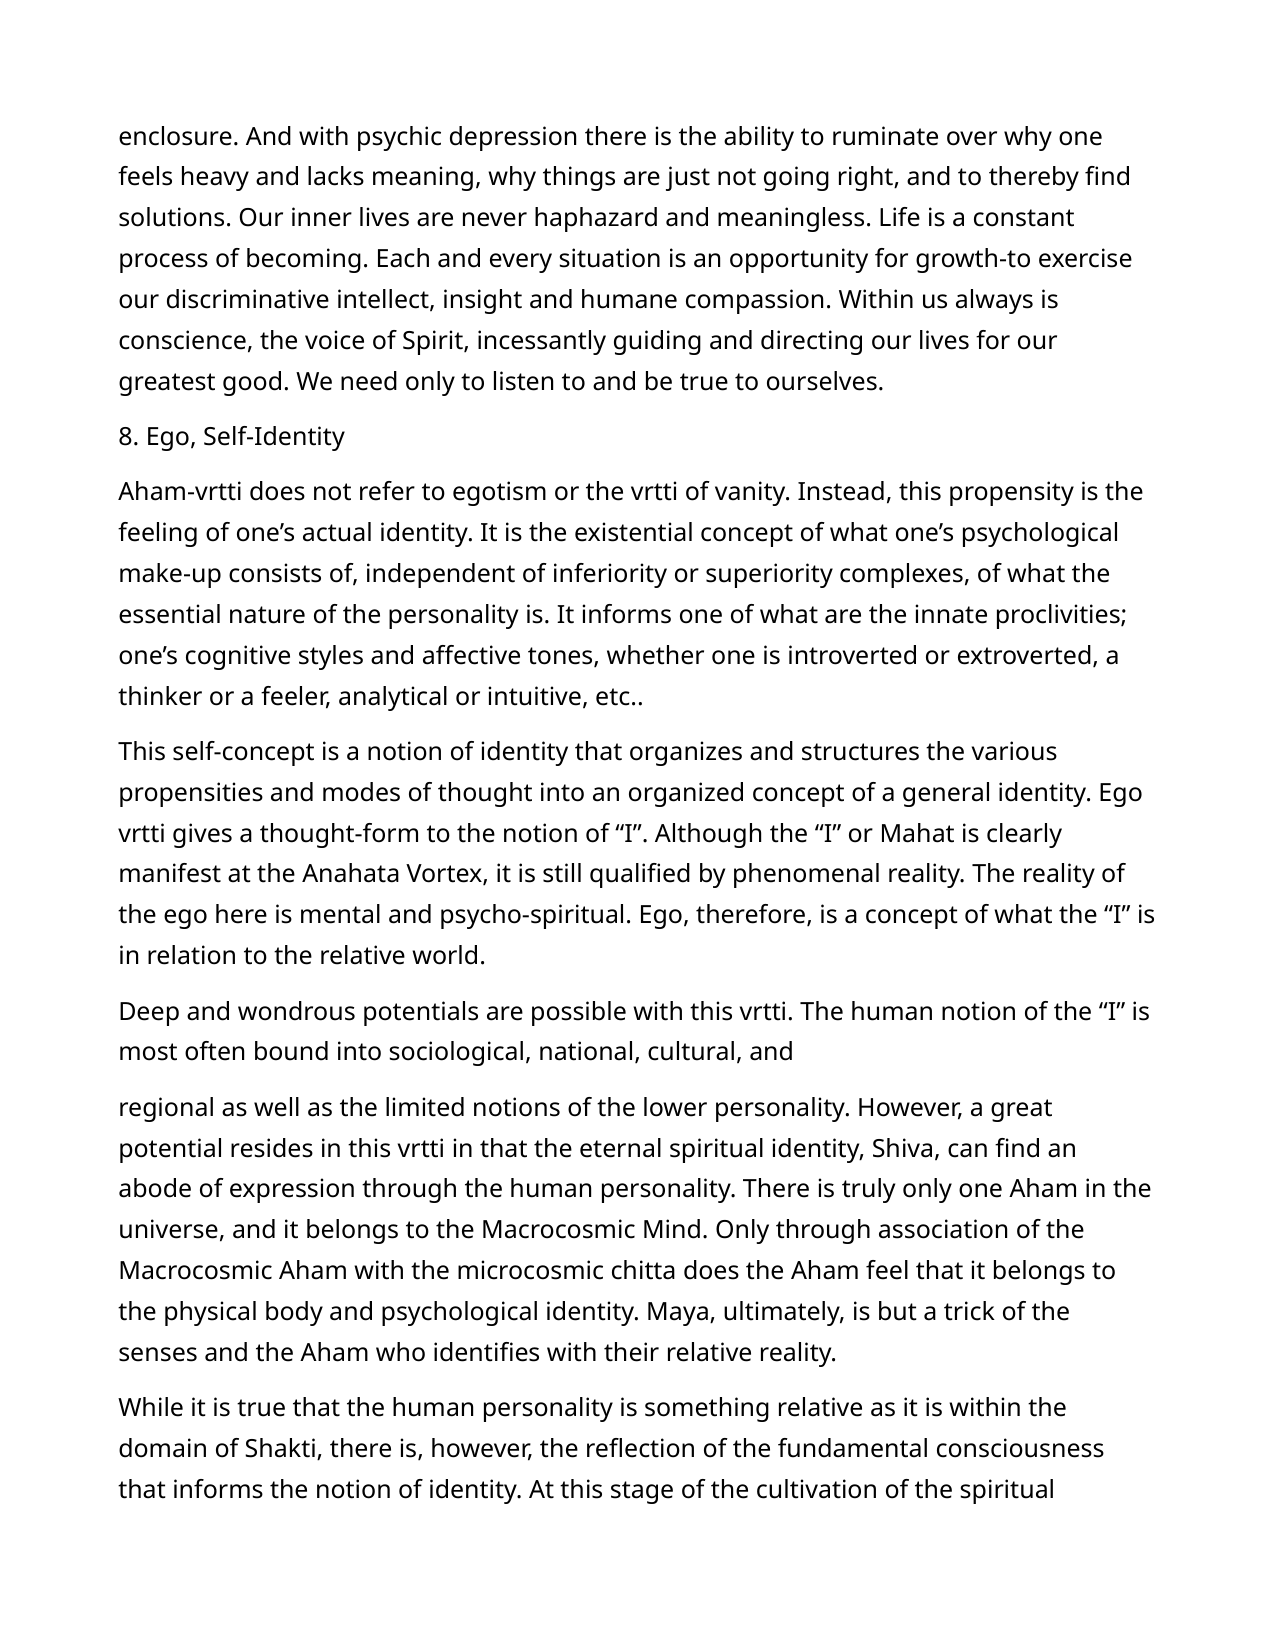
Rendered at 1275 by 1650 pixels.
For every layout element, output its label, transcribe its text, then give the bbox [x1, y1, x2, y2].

text This self-concept is a notion of identity that organizes and structures the various propensities and modes of thought into an organized concept of a general identity. Ego vrtti gives a thought-form to the notion of “I”. Although the “I” or Mahat is clearly manifest at the Anahata Vortex, it is still qualified by phenomenal reality. The reality of the ego here is mental and psycho-spiritual. Ego, therefore, is a concept of what the “I” is in relation to the relative world. [118, 733, 1157, 972]
text 8. Ego, Self-Identity [118, 418, 1157, 453]
text enclosure. And with psychic depression there is the ability to ruminate over why one feels heavy and lacks meaning, why things are just not going right, and to thereby find solutions. Our inner lives are never haphazard and meaningless. Life is a constant process of becoming. Each and every situation is an opportunity for growth-to exercise our discriminative intellect, insight and humane compassion. Within us always is conscience, the voice of Spirit, incessantly guiding and directing our lives for our greatest good. We need only to listen to and be true to ourselves. [118, 118, 1157, 397]
text While it is true that the human personality is something relative as it is within the domain of Shakti, there is, however, the reflection of the fundamental consciousness that informs the notion of identity. At this stage of the cultivation of the spiritual [118, 1390, 1157, 1506]
text Aham-vrtti does not refer to egotism or the vrtti of vanity. Instead, this propensity is the feeling of one’s actual identity. It is the existential concept of what one’s psychological make-up consists of, independent of inferiority or superiority complexes, of what the essential nature of the personality is. It informs one of what are the innate proclivities; one’s cognitive styles and affective tones, whether one is introverted or extroverted, a thinker or a feeler, analytical or intuitive, etc.. [118, 474, 1157, 712]
text regional as well as the limited notions of the lower personality. However, a great potential resides in this vrtti in that the eternal spiritual identity, Shiva, can find an abode of expression through the human personality. There is truly only one Aham in the universe, and it belongs to the Macrocosmic Mind. Only through association of the Macrocosmic Aham with the microcosmic chitta does the Aham feel that it belongs to the physical body and psychological identity. Maya, ultimately, is but a trick of the senses and the Aham who identifies with their relative reality. [118, 1089, 1157, 1368]
text Deep and wondrous potentials are possible with this vrtti. The human notion of the “I” is most often bound into sociological, national, cultural, and [118, 993, 1157, 1068]
